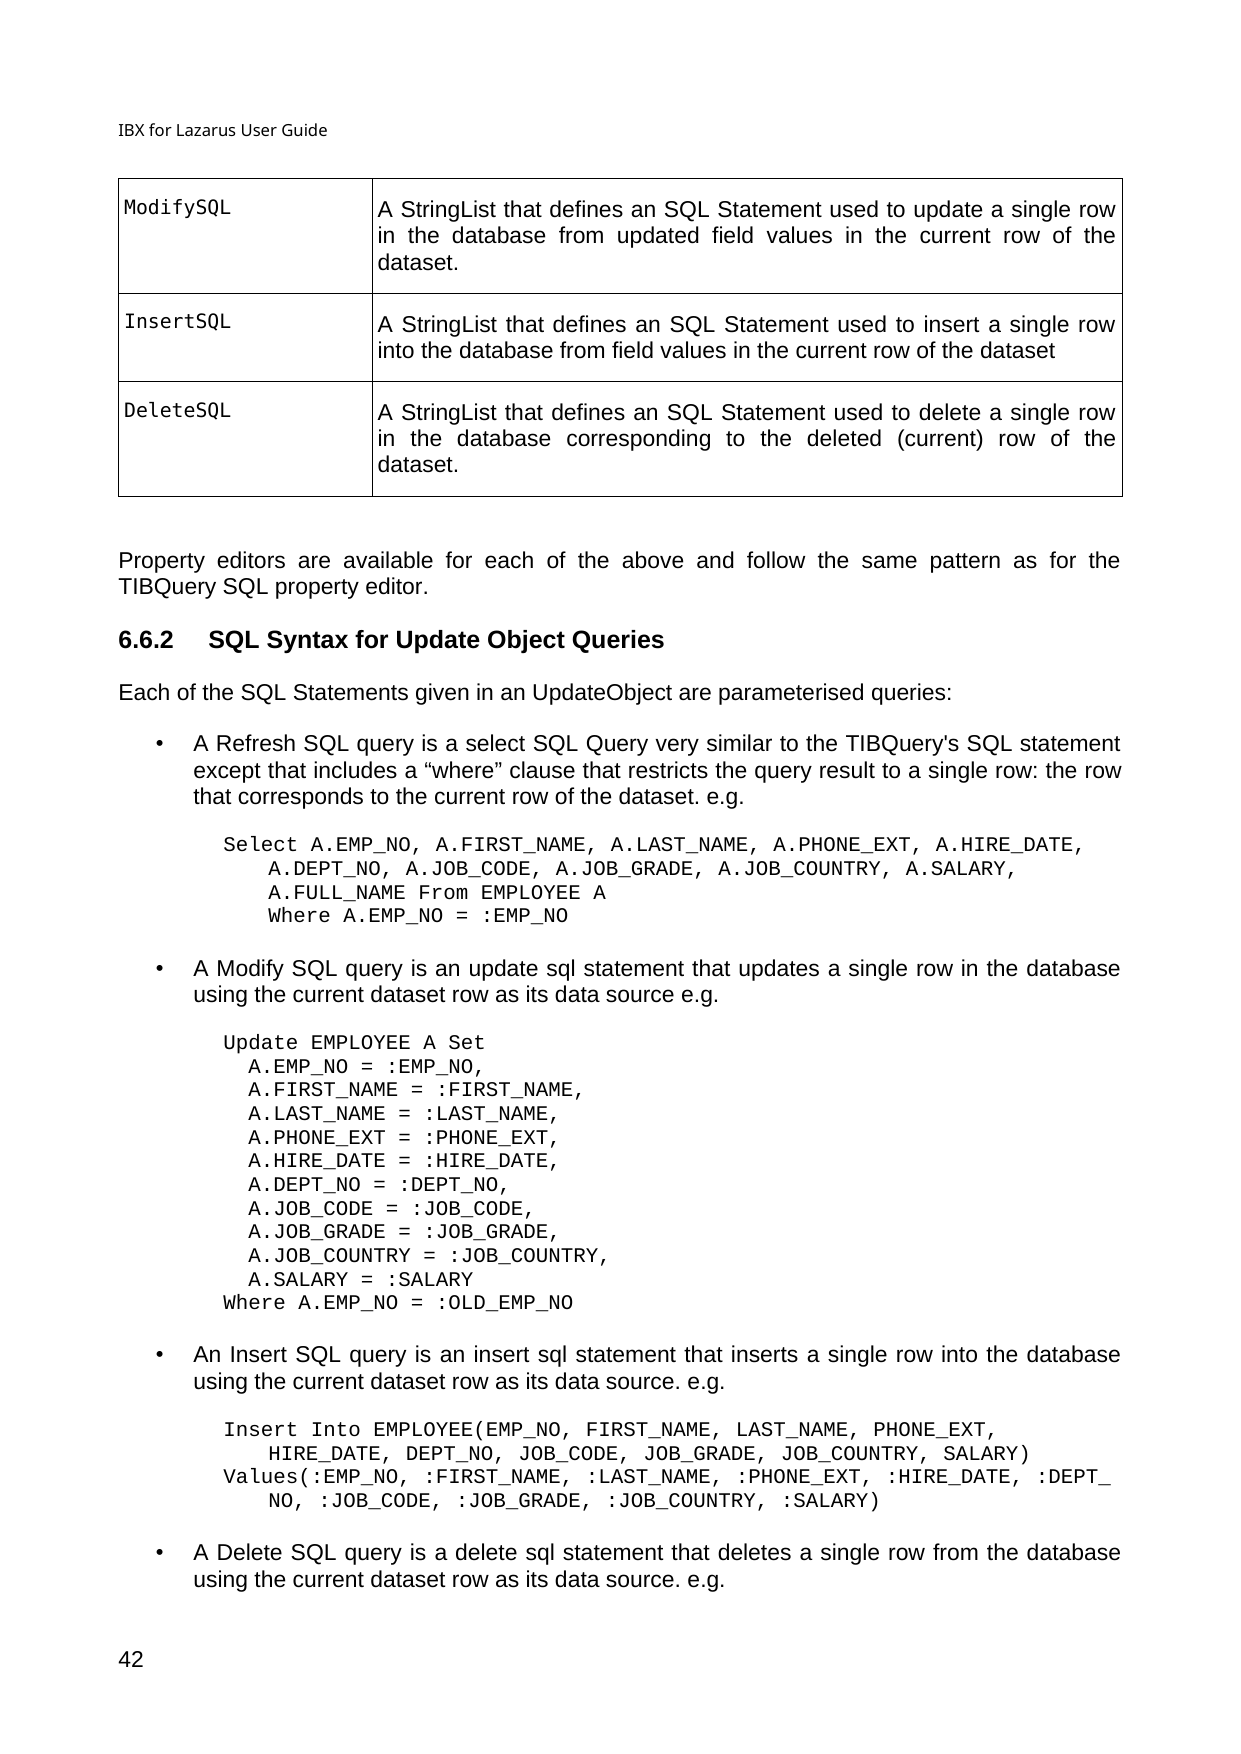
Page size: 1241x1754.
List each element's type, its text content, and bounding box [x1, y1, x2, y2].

text Update EMPLOYEE A Set [223, 1032, 1122, 1056]
table_cell A StringList that defines an SQL Statement used to insert a single row into the database from field values in the current row of the dataset [373, 294, 1122, 381]
text A.DEPT_NO = :DEPT_NO, [223, 1174, 1122, 1198]
list A Refresh SQL query is a select SQL Query very similar to the TIBQuery's SQL statement except that includes a “where” clause that restricts the query result to a single row: the row that corresponds to the current row of the dataset. e.g. [156, 730, 1122, 809]
table_cell DeleteSQL [119, 382, 372, 496]
text A.JOB_CODE = :JOB_CODE, [223, 1198, 1122, 1221]
text Values(:EMP_NO, :FIRST_NAME, :LAST_NAME, :PHONE_EXT, :HIRE_DATE, :DEPT_NO, :JOB_CODE, :JOB_GRADE, :JOB_COUNTRY, :SALARY) [223, 1466, 1122, 1514]
text A.SALARY = :SALARY [223, 1269, 1122, 1292]
text Where A.EMP_NO = :OLD_EMP_NO [223, 1292, 1122, 1316]
table_cell A StringList that defines an SQL Statement used to delete a single row in the database corresponding to the deleted (current) row of the dataset. [373, 382, 1122, 496]
text Select A.EMP_NO, A.FIRST_NAME, A.LAST_NAME, A.PHONE_EXT, A.HIRE_DATE, A.DEPT_NO, A.JOB_CODE, A.JOB_GRADE, A.JOB_COUNTRY, A.SALARY, A.FULL_NAME From EMPLOYEE A Where A.EMP_NO = :EMP_NO [223, 834, 1122, 929]
text Insert Into EMPLOYEE(EMP_NO, FIRST_NAME, LAST_NAME, PHONE_EXT, HIRE_DATE, DEPT_NO, JOB_CODE, JOB_GRADE, JOB_COUNTRY, SALARY) [223, 1419, 1122, 1466]
text Each of the SQL Statements given in an UpdateObject are parameterised queries: [118, 679, 1122, 705]
table_cell ModifySQL [119, 179, 372, 293]
text A.JOB_GRADE = :JOB_GRADE, [223, 1221, 1122, 1245]
list A Delete SQL query is a delete sql statement that deletes a single row from the database using the current dataset row as its data source. e.g. [156, 1539, 1122, 1592]
text A.PHONE_EXT = :PHONE_EXT, [223, 1127, 1122, 1150]
text A.FIRST_NAME = :FIRST_NAME, [223, 1079, 1122, 1103]
text A.EMP_NO = :EMP_NO, [223, 1056, 1122, 1079]
text A.HIRE_DATE = :HIRE_DATE, [223, 1150, 1122, 1174]
text A.JOB_COUNTRY = :JOB_COUNTRY, [223, 1245, 1122, 1269]
list A Modify SQL query is an update sql statement that updates a single row in the database using the current dataset row as its data source e.g. [156, 954, 1122, 1007]
text A.LAST_NAME = :LAST_NAME, [223, 1103, 1122, 1127]
text Property editors are available for each of the above and follow the same pattern as for the TIBQuery SQL property editor. [118, 547, 1122, 600]
subtitle SQL Syntax for Update Object Queries [118, 625, 1122, 653]
table_cell A StringList that defines an SQL Statement used to update a single row in the database from updated field values in the current row of the dataset. [373, 179, 1122, 293]
list An Insert SQL query is an insert sql statement that inserts a single row into the database using the current dataset row as its data source. e.g. [156, 1341, 1122, 1394]
table_cell InsertSQL [119, 294, 372, 381]
